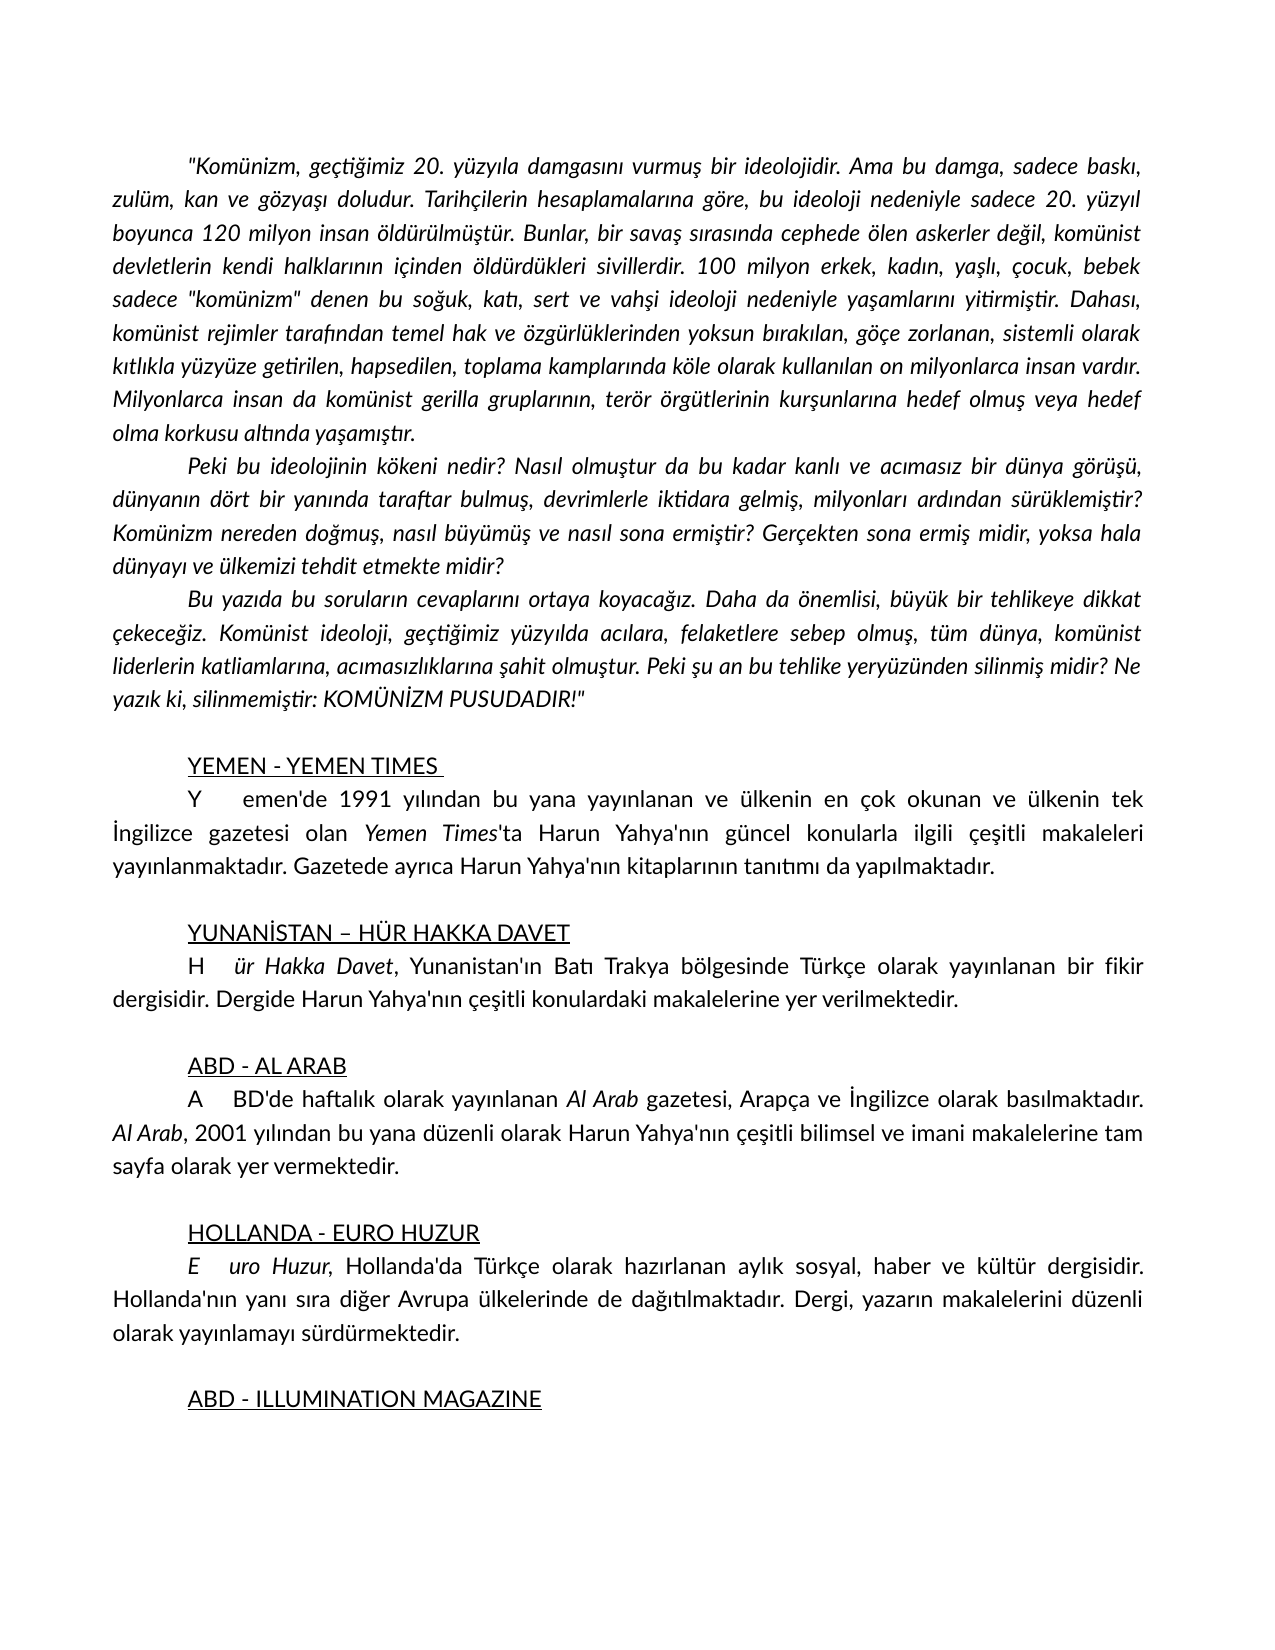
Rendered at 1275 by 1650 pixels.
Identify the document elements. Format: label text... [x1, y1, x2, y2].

text Y emen'de 1991 yılından bu yana yayınlanan ve ülkenin en çok okunan ve ülkenin tek İngilizce gazetesi olan Yemen Times'ta Harun Yahya'nın güncel konularla ilgili çeşitli makaleleri yayınlanmaktadır. Gazetede ayrıca Harun Yahya'nın kitaplarının tanıtımı da yapılmaktadır. [112, 781, 1145, 881]
text Hür Hakka Davet, Yunanistan'ın Batı Trakya bölgesinde Türkçe olarak yayınlanan bir fikir dergisidir. Dergide Harun Yahya'nın çeşitli konulardaki makalelerine yer verilmektedir. [112, 948, 1145, 1014]
text HOLLANDA - EURO HUZUR [112, 1214, 1145, 1248]
text Euro Huzur, Hollanda'da Türkçe olarak hazırlanan aylık sosyal, haber ve kültür dergisidir. Hollanda'nın yanı sıra diğer Avrupa ülkelerinde de dağıtılmaktadır. Dergi, yazarın makalelerini düzenli olarak yayınlamayı sürdürmektedir. [112, 1248, 1145, 1348]
text "Komünizm, geçtiğimiz 20. yüzyıla damgasını vurmuş bir ideolojidir. Ama bu damga, sadece baskı, zulüm, kan ve gözyaşı doludur. Tarihçilerin hesaplamalarına göre, bu ideoloji nedeniyle sadece 20. yüzyıl boyunca 120 milyon insan öldürülmüştür. Bunlar, bir savaş sırasında cephede ölen askerler değil, komünist devletlerin kendi halklarının içinden öldürdükleri sivillerdir. 100 milyon erkek, kadın, yaşlı, çocuk, bebek sadece "komünizm" denen bu soğuk, katı, sert ve vahşi ideoloji nedeniyle yaşamlarını yitirmiştir. Dahası, komünist rejimler tarafından temel hak ve özgürlüklerinden yoksun bırakılan, göçe zorlanan, sistemli olarak kıtlıkla yüzyüze getirilen, hapsedilen, toplama kamplarında köle olarak kullanılan on milyonlarca insan vardır. Milyonlarca insan da komünist gerilla gruplarının, terör örgütlerinin kurşunlarına hedef olmuş veya hedef olma korkusu altında yaşamıştır. [112, 148, 1145, 448]
text Peki bu ideolojinin kökeni nedir? Nasıl olmuştur da bu kadar kanlı ve acımasız bir dünya görüşü, dünyanın dört bir yanında taraftar bulmuş, devrimlerle iktidara gelmiş, milyonları ardından sürüklemiştir? Komünizm nereden doğmuş, nasıl büyümüş ve nasıl sona ermiştir? Gerçekten sona ermiş midir, yoksa hala dünyayı ve ülkemizi tehdit etmekte midir? [112, 448, 1145, 581]
text ABD'de haftalık olarak yayınlanan Al Arab gazetesi, Arapça ve İngilizce olarak basılmaktadır. Al Arab, 2001 yılından bu yana düzenli olarak Harun Yahya'nın çeşitli bilimsel ve imani makalelerine tam sayfa olarak yer vermektedir. [112, 1081, 1145, 1181]
text YEMEN - YEMEN TIMES [112, 748, 1145, 781]
text ABD - Al ARAB [112, 1048, 1145, 1081]
text YUNANİSTAN – HÜR HAKKA DAVET [112, 914, 1145, 948]
text ABD - ILLUMINATION MAGAZINE [112, 1381, 1145, 1414]
text Bu yazıda bu soruların cevaplarını ortaya koyacağız. Daha da önemlisi, büyük bir tehlikeye dikkat çekeceğiz. Komünist ideoloji, geçtiğimiz yüzyılda acılara, felaketlere sebep olmuş, tüm dünya, komünist liderlerin katliamlarına, acımasızlıklarına şahit olmuştur. Peki şu an bu tehlike yeryüzünden silinmiş midir? Ne yazık ki, silinmemiştir: KOMÜNİZM PUSUDADIR!" [112, 581, 1145, 714]
